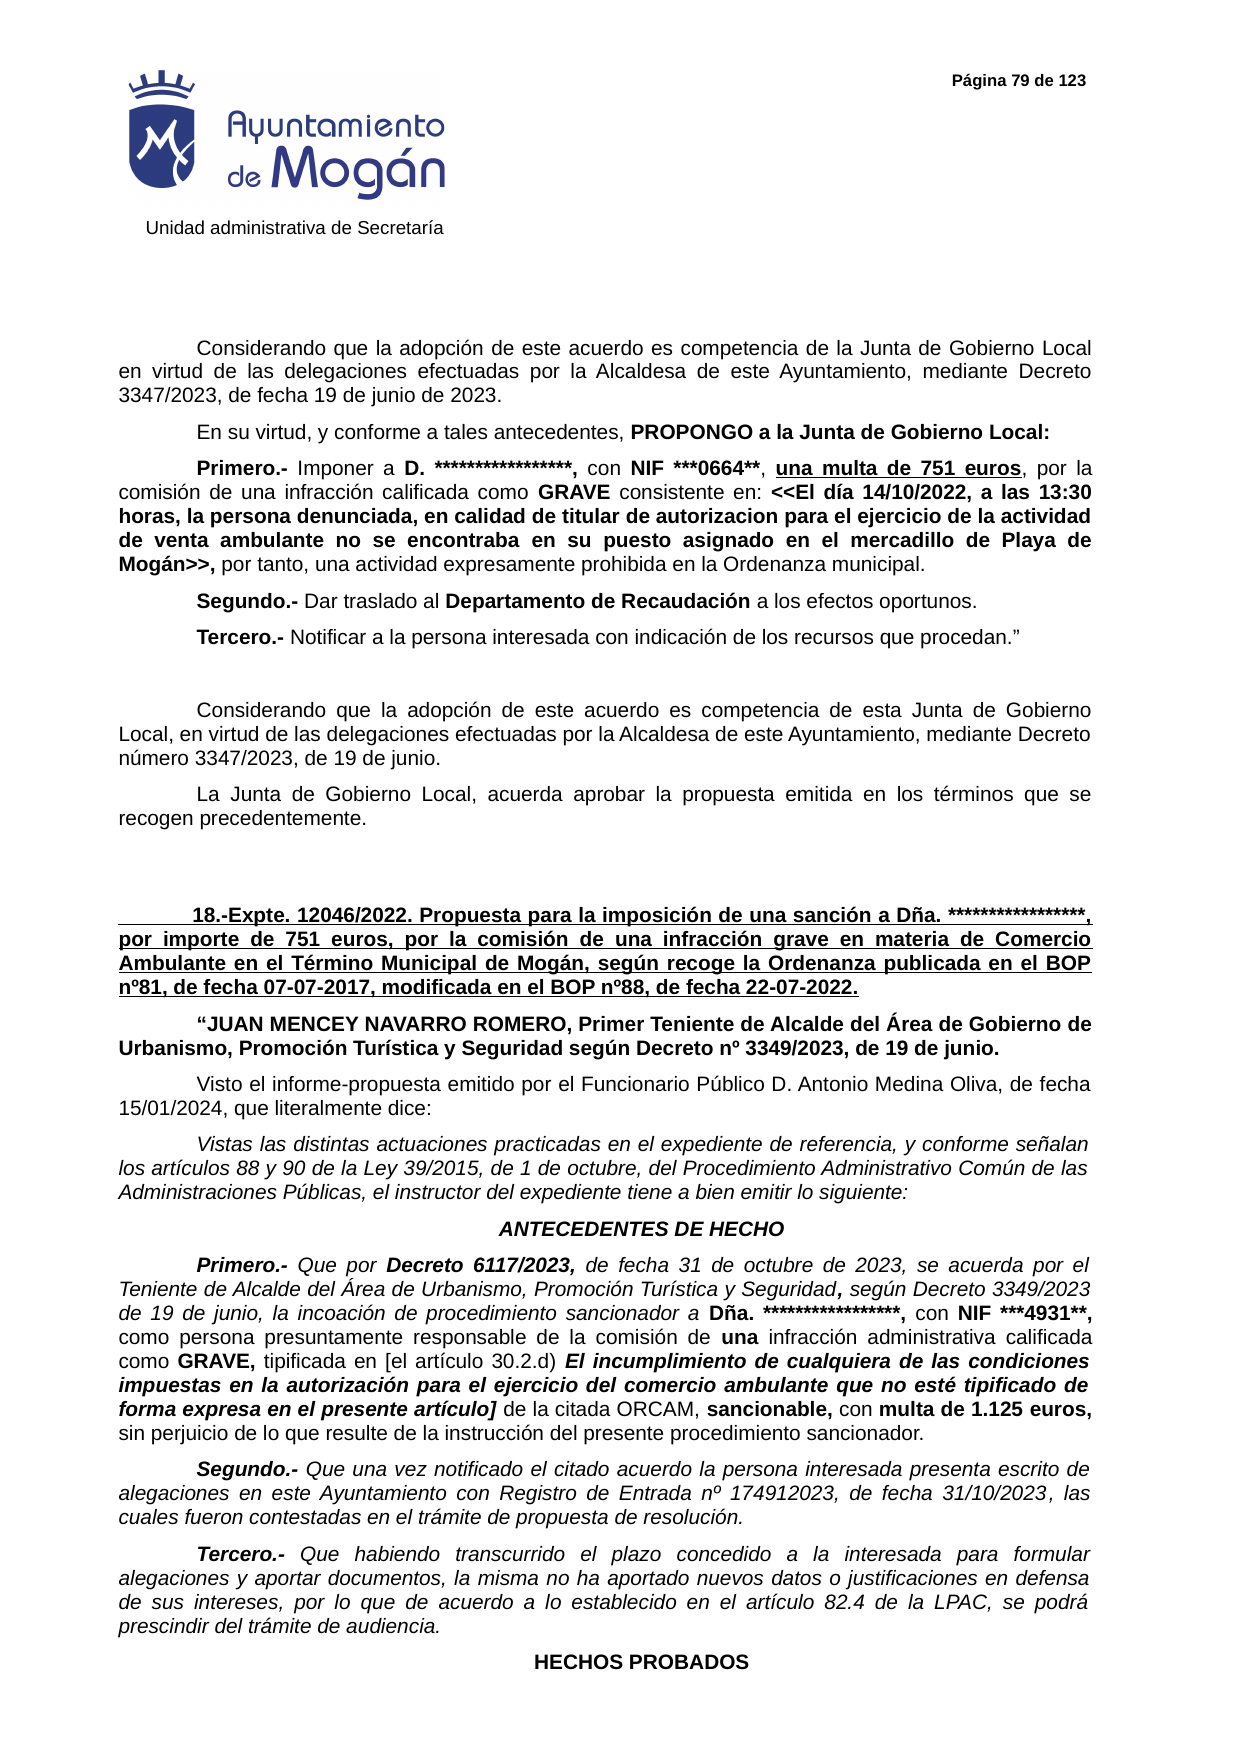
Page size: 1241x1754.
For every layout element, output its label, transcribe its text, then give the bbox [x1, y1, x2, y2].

text 18.-Expte. 12046/2022. Propuesta para la imposición de una sanción a Dña. *****************, [118, 903, 1092, 924]
text Considerando que la adopción de este acuerdo es competencia de esta Junta de Gobierno Local, en virtud de las delegaciones efectuadas por la Alcaldesa de este Ayuntamiento, mediante Decreto número 3347/2023, de 19 de junio. [118, 698, 1092, 770]
text Tercero.- Notificar a la persona interesada con indicación de los recursos que procedan.” [118, 625, 1092, 649]
text En su virtud, y conforme a tales antecedentes, PROPONGO a la Junta de Gobierno Local: [118, 420, 1092, 444]
text Segundo.- Dar traslado al Departamento de Recaudación a los efectos oportunos. [118, 588, 1092, 612]
text por importe de 751 euros, por la comisión de una infracción grave en materia de Comercio [118, 925, 1092, 948]
text Segundo.- Que una vez notificado el citado acuerdo la persona interesada presenta escrito de alegaciones en este Ayuntamiento con Registro de Entrada nº 174912023, de fecha 31/10/2023, las cuales fueron contestadas en el trámite de propuesta de resolución. [118, 1457, 1092, 1529]
text HECHOS PROBADOS [118, 1650, 1092, 1674]
text La Junta de Gobierno Local, acuerda aprobar la propuesta emitida en los términos que se recogen precedentemente. [118, 782, 1092, 830]
text nº81, de fecha 07-07-2017, modificada en el BOP nº88, de fecha 22-07-2022. [118, 973, 1092, 999]
text ANTECEDENTES DE HECHO [118, 1217, 1092, 1241]
text Vistas las distintas actuaciones practicadas en el expediente de referencia, y conforme señalan los artículos 88 y 90 de la Ley 39/2015, de 1 de octubre, del Procedimiento Administrativo Común de las Administraciones Públicas, el instructor del expediente tiene a bien emitir lo siguiente: [118, 1132, 1092, 1204]
text Primero.- Que por Decreto 6117/2023, de fecha 31 de octubre de 2023, se acuerda por el Teniente de Alcalde del Área de Urbanismo, Promoción Turística y Seguridad, según Decreto 3349/2023 de 19 de junio, la incoación de procedimiento sancionador a Dña. *****************, con NIF ***4931**, como persona presuntamente responsable de la comisión de una infracción administrativa calificada como GRAVE, tipificada en [el artículo 30.2.d) El incumplimiento de cualquiera de las condiciones impuestas en la autorización para el ejercicio del comercio ambulante que no esté tipificado de forma expresa en el presente artículo] de la citada ORCAM, sancionable, con multa de 1.125 euros, sin perjuicio de lo que resulte de la instrucción del presente procedimiento sancionador. [118, 1253, 1092, 1445]
text Visto el informe-propuesta emitido por el Funcionario Público D. Antonio Medina Oliva, de fecha 15/01/2024, que literalmente dice: [118, 1072, 1092, 1120]
text Ambulante en el Término Municipal de Mogán, según recoge la Ordenanza publicada en el BOP [118, 949, 1092, 972]
text “JUAN MENCEY NAVARRO ROMERO, Primer Teniente de Alcalde del Área de Gobierno de Urbanismo, Promoción Turística y Seguridad según Decreto nº 3349/2023, de 19 de junio. [118, 1011, 1092, 1059]
text Considerando que la adopción de este acuerdo es competencia de la Junta de Gobierno Local en virtud de las delegaciones efectuadas por la Alcaldesa de este Ayuntamiento, mediante Decreto 3347/2023, de fecha 19 de junio de 2023. [118, 335, 1092, 407]
picture [128, 70, 445, 206]
text Primero.- Imponer a D. *****************, con NIF ***0664**, una multa de 751 euros, por la comisión de una infracción calificada como GRAVE consistente en: <<El día 14/10/2022, a las 13:30 horas, la persona denunciada, en calidad de titular de autorizacion para el ejercicio de la actividad de venta ambulante no se encontraba en su puesto asignado en el mercadillo de Playa de Mogán>>, por tanto, una actividad expresamente prohibida en la Ordenanza municipal. [118, 456, 1092, 576]
text Tercero.- Que habiendo transcurrido el plazo concedido a la interesada para formular alegaciones y aportar documentos, la misma no ha aportado nuevos datos o justificaciones en defensa de sus intereses, por lo que de acuerdo a lo establecido en el artículo 82.4 de la LPAC, se podrá prescindir del trámite de audiencia. [118, 1542, 1092, 1637]
